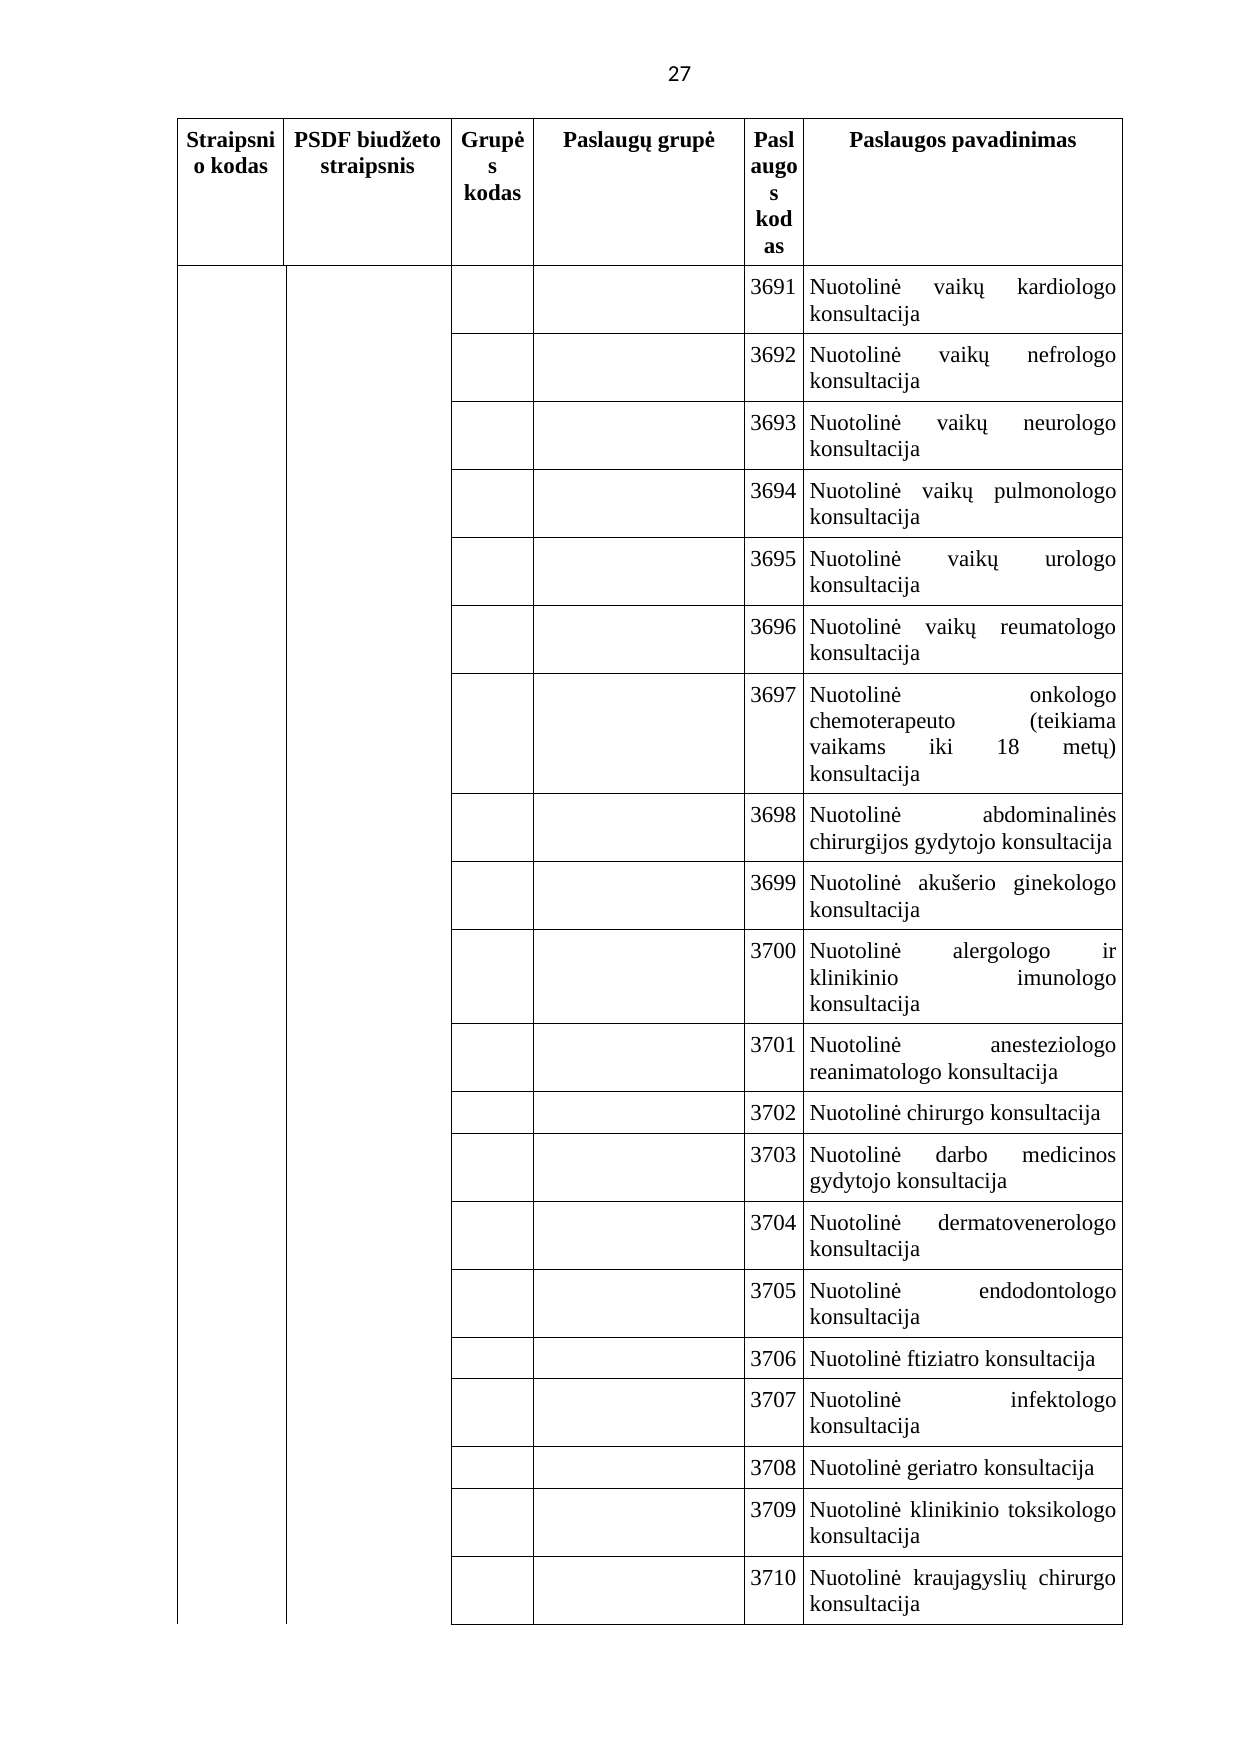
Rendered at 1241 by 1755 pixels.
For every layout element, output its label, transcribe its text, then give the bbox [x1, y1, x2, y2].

table_cell [534, 1489, 744, 1556]
table_cell [534, 1447, 744, 1488]
table_cell Nuotolinė vaikų pulmonologo konsultacija [804, 470, 1122, 537]
table_cell [452, 470, 533, 537]
table_cell [178, 1488, 286, 1556]
table_cell [287, 1023, 451, 1091]
table_cell [287, 1488, 451, 1556]
table_cell 3709 [745, 1489, 803, 1556]
table_cell 3703 [745, 1134, 803, 1201]
table_cell [452, 606, 533, 673]
table_cell 3692 [745, 334, 803, 401]
table_cell [178, 469, 286, 537]
table_cell [178, 266, 286, 333]
table_cell [452, 794, 533, 861]
table_cell [287, 793, 451, 861]
table_cell [452, 1379, 533, 1446]
table_cell [534, 794, 744, 861]
table_cell Nuotolinė abdominalinės chirurgijos gydytojo konsultacija [804, 794, 1122, 861]
table_cell [452, 1557, 533, 1623]
table_cell 3693 [745, 402, 803, 469]
table_cell [452, 1338, 533, 1378]
table_cell [452, 862, 533, 929]
table_cell [452, 266, 533, 333]
table_cell [178, 401, 286, 469]
table_cell [178, 929, 286, 1023]
table_cell [534, 1379, 744, 1446]
table_cell Nuotolinė akušerio ginekologo konsultacija [804, 862, 1122, 929]
table_header Paslaugų grupė [534, 119, 744, 265]
table_cell Nuotolinė vaikų reumatologo konsultacija [804, 606, 1122, 673]
table_cell 3708 [745, 1447, 803, 1488]
table_cell 3701 [745, 1024, 803, 1091]
table_cell Nuotolinė anesteziologo reanimatologo konsultacija [804, 1024, 1122, 1091]
table_cell [534, 470, 744, 537]
table_cell Nuotolinė onkologo chemoterapeuto (teikiama vaikams iki 18 metų) konsultacija [804, 674, 1122, 793]
table_cell 3705 [745, 1270, 803, 1337]
table_cell [452, 1447, 533, 1488]
table_cell [178, 333, 286, 401]
table_cell Nuotolinė vaikų nefrologo konsultacija [804, 334, 1122, 401]
table_cell 3694 [745, 470, 803, 537]
table_cell [534, 1092, 744, 1133]
table_cell [452, 1134, 533, 1201]
table_cell [287, 1269, 451, 1337]
table_cell [534, 930, 744, 1023]
table_cell Nuotolinė darbo medicinos gydytojo konsultacija [804, 1134, 1122, 1201]
table_cell [452, 334, 533, 401]
table_cell Nuotolinė ftiziatro konsultacija [804, 1338, 1122, 1378]
table_cell [287, 861, 451, 929]
table_cell [452, 1270, 533, 1337]
table_cell [452, 538, 533, 605]
table_cell [534, 1338, 744, 1378]
table_cell [452, 402, 533, 469]
table_cell [452, 930, 533, 1023]
table_cell [178, 1337, 286, 1378]
table_cell [287, 469, 451, 537]
table_cell [287, 333, 451, 401]
table_cell [534, 1202, 744, 1269]
table_cell 3710 [745, 1557, 803, 1623]
table_cell Nuotolinė dermatovenerologo konsultacija [804, 1202, 1122, 1269]
table_header Paslaugos pavadinimas [804, 119, 1122, 265]
table_cell 3691 [745, 266, 803, 333]
table_cell 3704 [745, 1202, 803, 1269]
table_cell Nuotolinė vaikų neurologo konsultacija [804, 402, 1122, 469]
table_cell [178, 1378, 286, 1446]
table_cell [534, 1557, 744, 1623]
table_cell [178, 673, 286, 793]
table_cell 3697 [745, 674, 803, 793]
table_cell [178, 1556, 286, 1623]
table_cell [178, 1201, 286, 1269]
table_header PSDF biudžeto straipsnis [284, 119, 451, 265]
table_cell [287, 1556, 451, 1623]
table_cell [452, 1024, 533, 1091]
table_cell [178, 861, 286, 929]
table_cell 3699 [745, 862, 803, 929]
table_cell Nuotolinė kraujagyslių chirurgo konsultacija [804, 1557, 1122, 1623]
table_cell [287, 266, 451, 333]
table_cell [178, 1446, 286, 1488]
table_cell 3698 [745, 794, 803, 861]
table_cell [534, 1134, 744, 1201]
table_cell Nuotolinė endodontologo konsultacija [804, 1270, 1122, 1337]
table_cell [452, 1202, 533, 1269]
table_cell [534, 334, 744, 401]
table_cell [452, 1092, 533, 1133]
table_cell 3695 [745, 538, 803, 605]
table_cell [287, 1133, 451, 1201]
table_cell 3707 [745, 1379, 803, 1446]
table_cell Nuotolinė vaikų urologo konsultacija [804, 538, 1122, 605]
table_cell [178, 605, 286, 673]
table_header Grupės kodas [452, 119, 533, 265]
table_cell [178, 1023, 286, 1091]
table_cell [178, 1091, 286, 1133]
table_cell [534, 1270, 744, 1337]
table_cell Nuotolinė vaikų kardiologo konsultacija [804, 266, 1122, 333]
table_cell [287, 1337, 451, 1378]
table_cell Nuotolinė infektologo konsultacija [804, 1379, 1122, 1446]
table_cell Nuotolinė chirurgo konsultacija [804, 1092, 1122, 1133]
table_cell Nuotolinė alergologo ir klinikinio imunologo konsultacija [804, 930, 1122, 1023]
table_cell [178, 537, 286, 605]
table_cell [178, 793, 286, 861]
table_cell Nuotolinė geriatro konsultacija [804, 1447, 1122, 1488]
table_cell [534, 402, 744, 469]
table_cell [287, 537, 451, 605]
table_header Paslaugos kodas [745, 119, 803, 265]
table_cell [287, 401, 451, 469]
table_cell [287, 673, 451, 793]
table_cell [287, 1201, 451, 1269]
table_cell 3706 [745, 1338, 803, 1378]
table_cell [452, 1489, 533, 1556]
table_cell [287, 1378, 451, 1446]
table_cell [534, 862, 744, 929]
table_cell [534, 266, 744, 333]
table_cell 3700 [745, 930, 803, 1023]
table_cell [178, 1133, 286, 1201]
table_cell [178, 1269, 286, 1337]
table_cell 3702 [745, 1092, 803, 1133]
table_header Straipsnio kodas [178, 119, 283, 265]
table_cell [534, 1024, 744, 1091]
table_cell 3696 [745, 606, 803, 673]
table_cell [287, 1091, 451, 1133]
table_cell [534, 674, 744, 793]
table_cell Nuotolinė klinikinio toksikologo konsultacija [804, 1489, 1122, 1556]
table_cell [287, 605, 451, 673]
table_cell [287, 1446, 451, 1488]
table_cell [287, 929, 451, 1023]
table_cell [534, 606, 744, 673]
table_cell [534, 538, 744, 605]
table_cell [452, 674, 533, 793]
